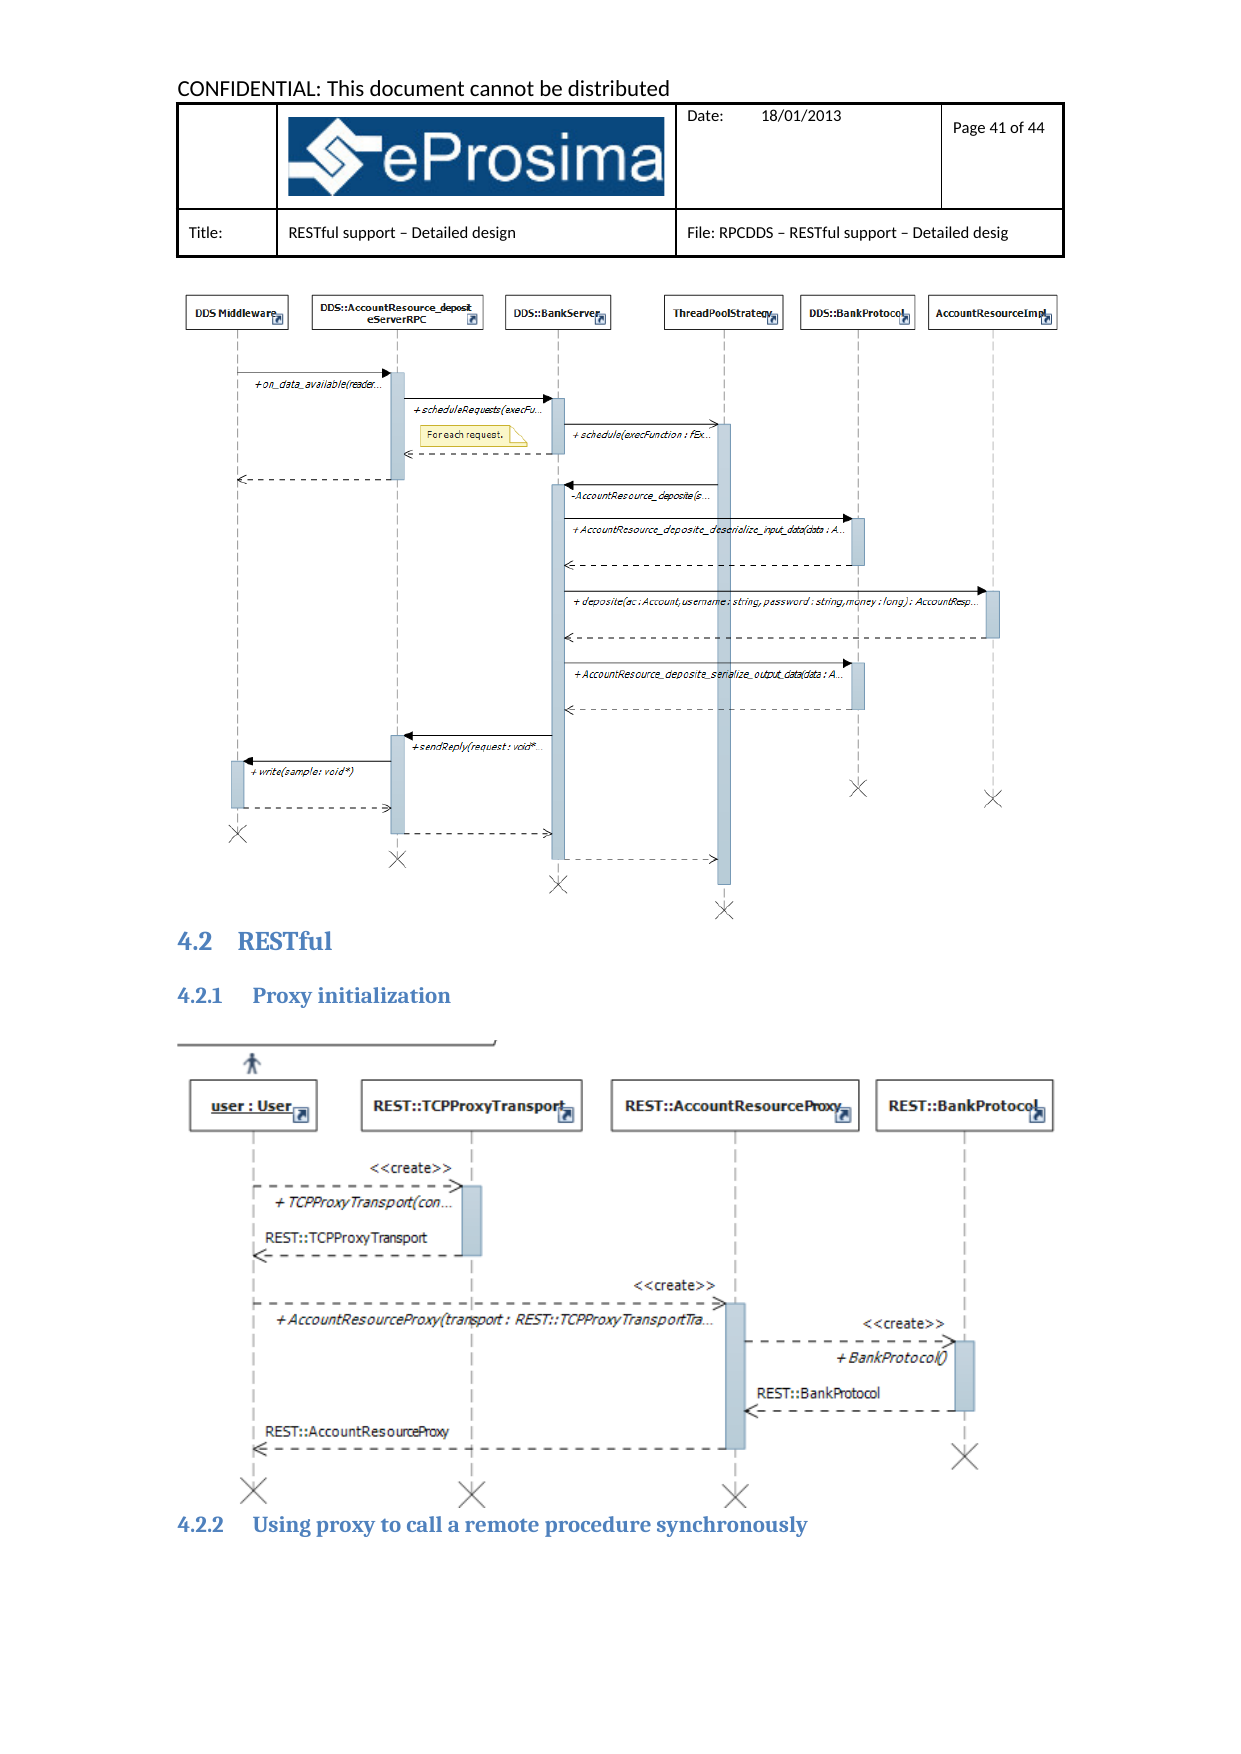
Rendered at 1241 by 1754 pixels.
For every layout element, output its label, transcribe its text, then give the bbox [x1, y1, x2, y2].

picture [288, 117, 665, 196]
subtitle Proxy initialization [177, 982, 1063, 1009]
subtitle Using proxy to call a remote procedure synchronously [177, 1508, 1063, 1538]
subtitle RESTful [177, 922, 1063, 957]
picture [177, 286, 1063, 922]
picture [177, 1040, 1063, 1508]
